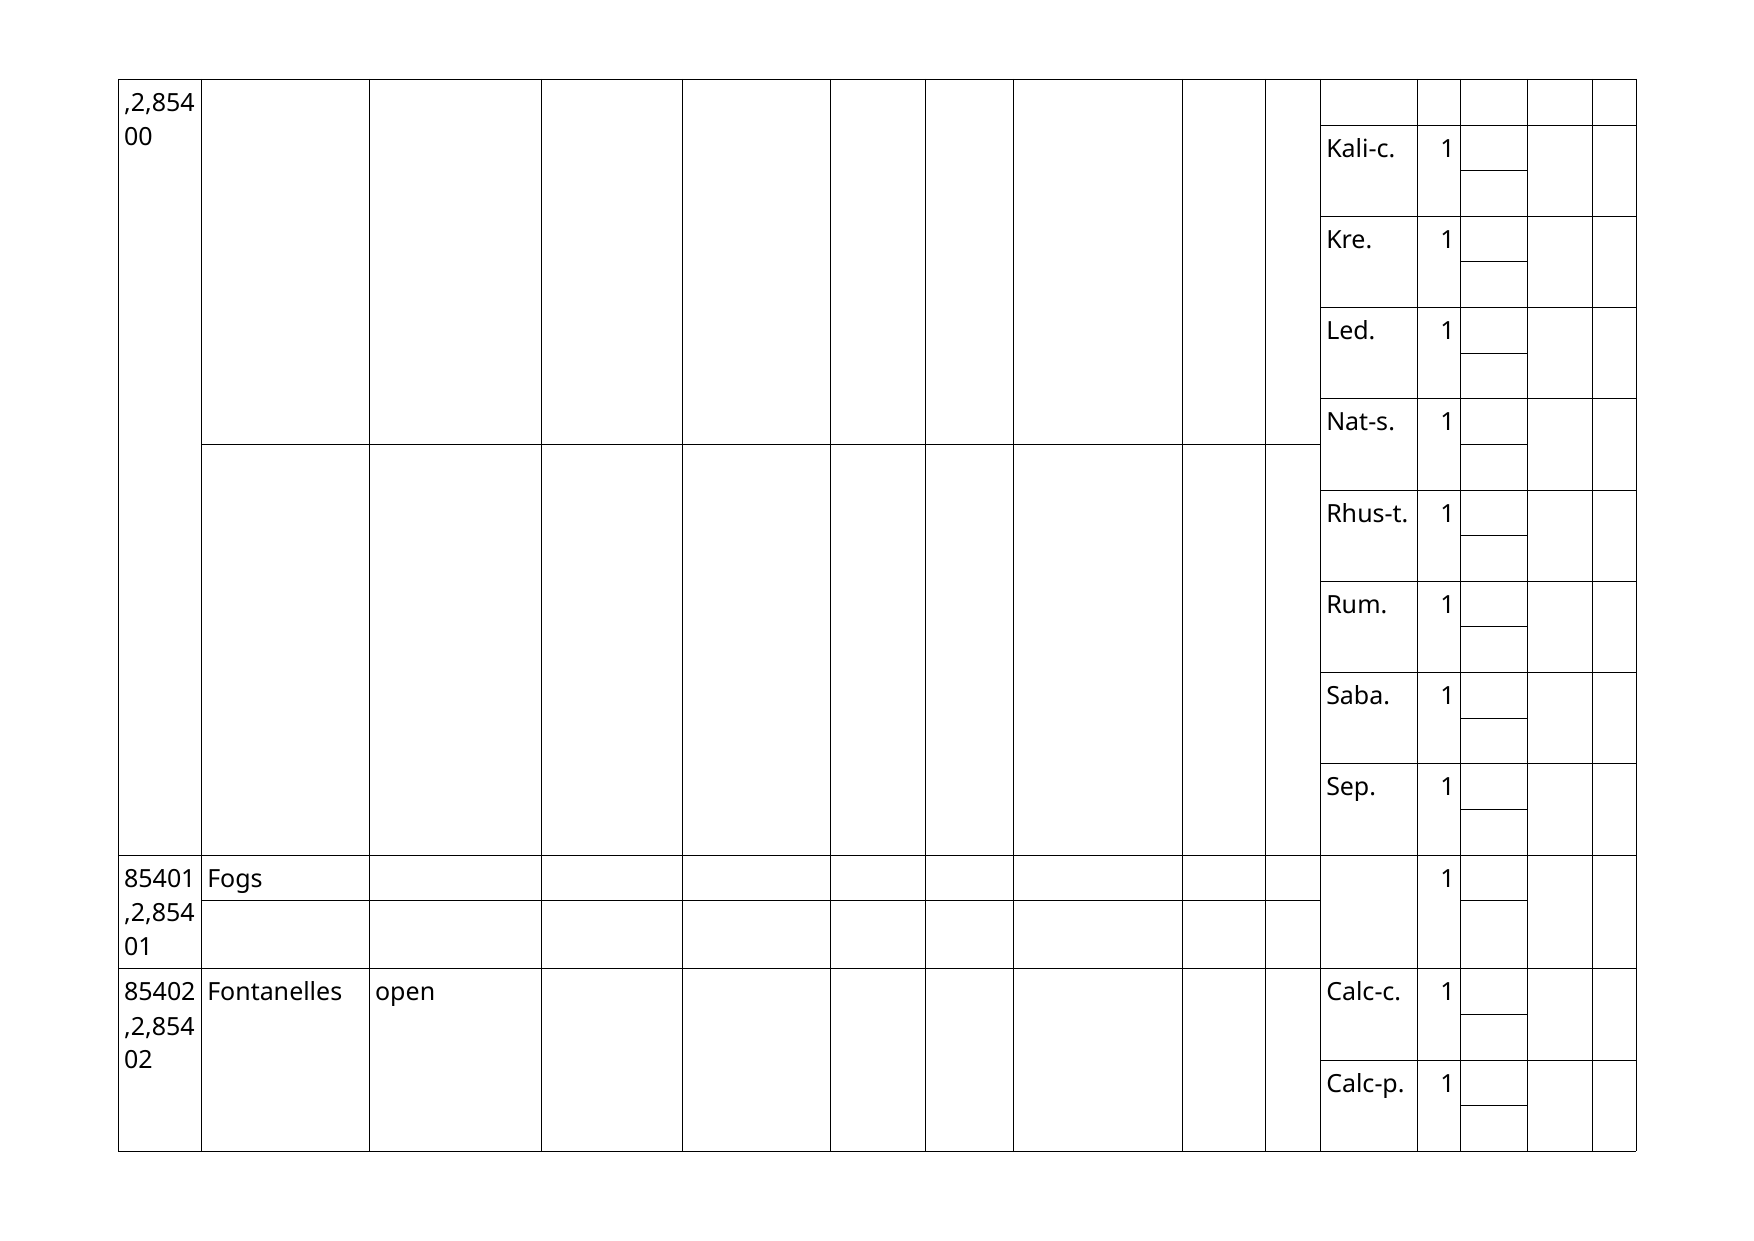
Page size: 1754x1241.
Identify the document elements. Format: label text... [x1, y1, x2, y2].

table_cell [683, 80, 830, 444]
table_cell [1183, 445, 1265, 854]
table_cell [370, 445, 541, 854]
table_cell [1461, 354, 1527, 398]
table_cell Nat-s. [1321, 399, 1417, 489]
table_cell 1 [1418, 491, 1460, 581]
table_cell [542, 856, 682, 900]
table_cell [1593, 764, 1636, 854]
table_cell [1461, 217, 1527, 261]
table_cell [1321, 856, 1417, 968]
table_cell [1014, 969, 1182, 1151]
table_cell [1461, 1106, 1527, 1151]
table_cell [202, 901, 369, 968]
table_cell ,2,85400 [119, 80, 201, 854]
table_cell [1461, 445, 1527, 489]
table_cell [683, 445, 830, 854]
table_cell [1593, 80, 1636, 124]
table_cell [1461, 810, 1527, 854]
table_cell [831, 445, 925, 854]
table_cell [1461, 582, 1527, 626]
table_cell [926, 80, 1013, 444]
table_cell [1528, 80, 1592, 124]
table_cell [1461, 673, 1527, 718]
table_cell [926, 901, 1013, 968]
table_cell Fontanelles [202, 969, 369, 1151]
table_cell [202, 445, 369, 854]
table_cell [926, 856, 1013, 900]
table_cell [370, 901, 541, 968]
table_cell [1014, 445, 1182, 854]
table_cell [1593, 399, 1636, 489]
table_cell [1014, 901, 1182, 968]
table_cell [1461, 627, 1527, 672]
table_cell [1593, 126, 1636, 216]
table_cell [1528, 764, 1592, 854]
table_cell [1014, 80, 1182, 444]
table_cell [683, 969, 830, 1151]
table_cell [1461, 491, 1527, 535]
table_cell [1418, 80, 1460, 124]
table_cell [1593, 856, 1636, 968]
table_cell [831, 856, 925, 900]
table_cell Saba. [1321, 673, 1417, 763]
table_cell 1 [1418, 217, 1460, 307]
table_cell 1 [1418, 1061, 1460, 1151]
table_cell [1461, 719, 1527, 763]
table_cell [1461, 308, 1527, 353]
table_cell [1461, 969, 1527, 1014]
table_cell [1528, 582, 1592, 672]
table_cell [1528, 217, 1592, 307]
table_cell Kali-c. [1321, 126, 1417, 216]
table_cell [1528, 126, 1592, 216]
table_cell [1266, 80, 1320, 444]
table_cell [370, 856, 541, 900]
table_cell [683, 901, 830, 968]
table_cell [1461, 399, 1527, 444]
table_cell Led. [1321, 308, 1417, 398]
table_cell [831, 80, 925, 444]
table_cell [1528, 856, 1592, 968]
table_cell [1266, 856, 1320, 900]
table_cell [1528, 1061, 1592, 1151]
table_cell [1183, 969, 1265, 1151]
table_cell [1183, 901, 1265, 968]
table_cell [1528, 673, 1592, 763]
table_cell Rum. [1321, 582, 1417, 672]
table_cell [1593, 582, 1636, 672]
table_cell [1593, 1061, 1636, 1151]
table_cell 1 [1418, 969, 1460, 1059]
table_cell [1461, 764, 1527, 809]
table_cell [1593, 491, 1636, 581]
table_cell [542, 445, 682, 854]
table_cell [1321, 80, 1417, 124]
table_cell 1 [1418, 308, 1460, 398]
table_cell [1528, 969, 1592, 1059]
table_cell 1 [1418, 582, 1460, 672]
table_cell [926, 445, 1013, 854]
table_cell [926, 969, 1013, 1151]
table_cell [1593, 673, 1636, 763]
table_cell 1 [1418, 764, 1460, 854]
table_cell [1461, 262, 1527, 307]
table_cell [202, 80, 369, 444]
table_cell Fogs [202, 856, 369, 900]
table_cell [1461, 126, 1527, 170]
table_cell [1014, 856, 1182, 900]
table_cell open [370, 969, 541, 1151]
table_cell [1461, 1061, 1527, 1105]
table_cell [683, 856, 830, 900]
table_cell [1593, 217, 1636, 307]
table_cell Sep. [1321, 764, 1417, 854]
table_cell [831, 969, 925, 1151]
table_cell [1528, 308, 1592, 398]
table_cell Kre. [1321, 217, 1417, 307]
table_cell [1461, 80, 1527, 124]
table_cell [1461, 171, 1527, 216]
table_cell [1266, 969, 1320, 1151]
table_cell [831, 901, 925, 968]
table_cell [1461, 1015, 1527, 1059]
table_cell [1266, 445, 1320, 854]
table_cell 85401,2,85401 [119, 856, 201, 968]
table_cell [1528, 491, 1592, 581]
table_cell [1266, 901, 1320, 968]
table_cell Rhus-t. [1321, 491, 1417, 581]
table_cell 1 [1418, 856, 1460, 968]
table_cell [1183, 856, 1265, 900]
table_cell [1183, 80, 1265, 444]
table_cell 85402,2,85402 [119, 969, 201, 1151]
table_cell 1 [1418, 673, 1460, 763]
table_cell [542, 80, 682, 444]
table_cell [1461, 901, 1527, 968]
table_cell [542, 901, 682, 968]
table_cell 1 [1418, 399, 1460, 489]
table_cell [542, 969, 682, 1151]
table_cell [1593, 969, 1636, 1059]
table_cell Calc-p. [1321, 1061, 1417, 1151]
table_cell [370, 80, 541, 444]
table_cell [1593, 308, 1636, 398]
table_cell [1528, 399, 1592, 489]
table_cell [1461, 856, 1527, 900]
table_cell Calc-c. [1321, 969, 1417, 1059]
table_cell 1 [1418, 126, 1460, 216]
table_cell [1461, 536, 1527, 581]
